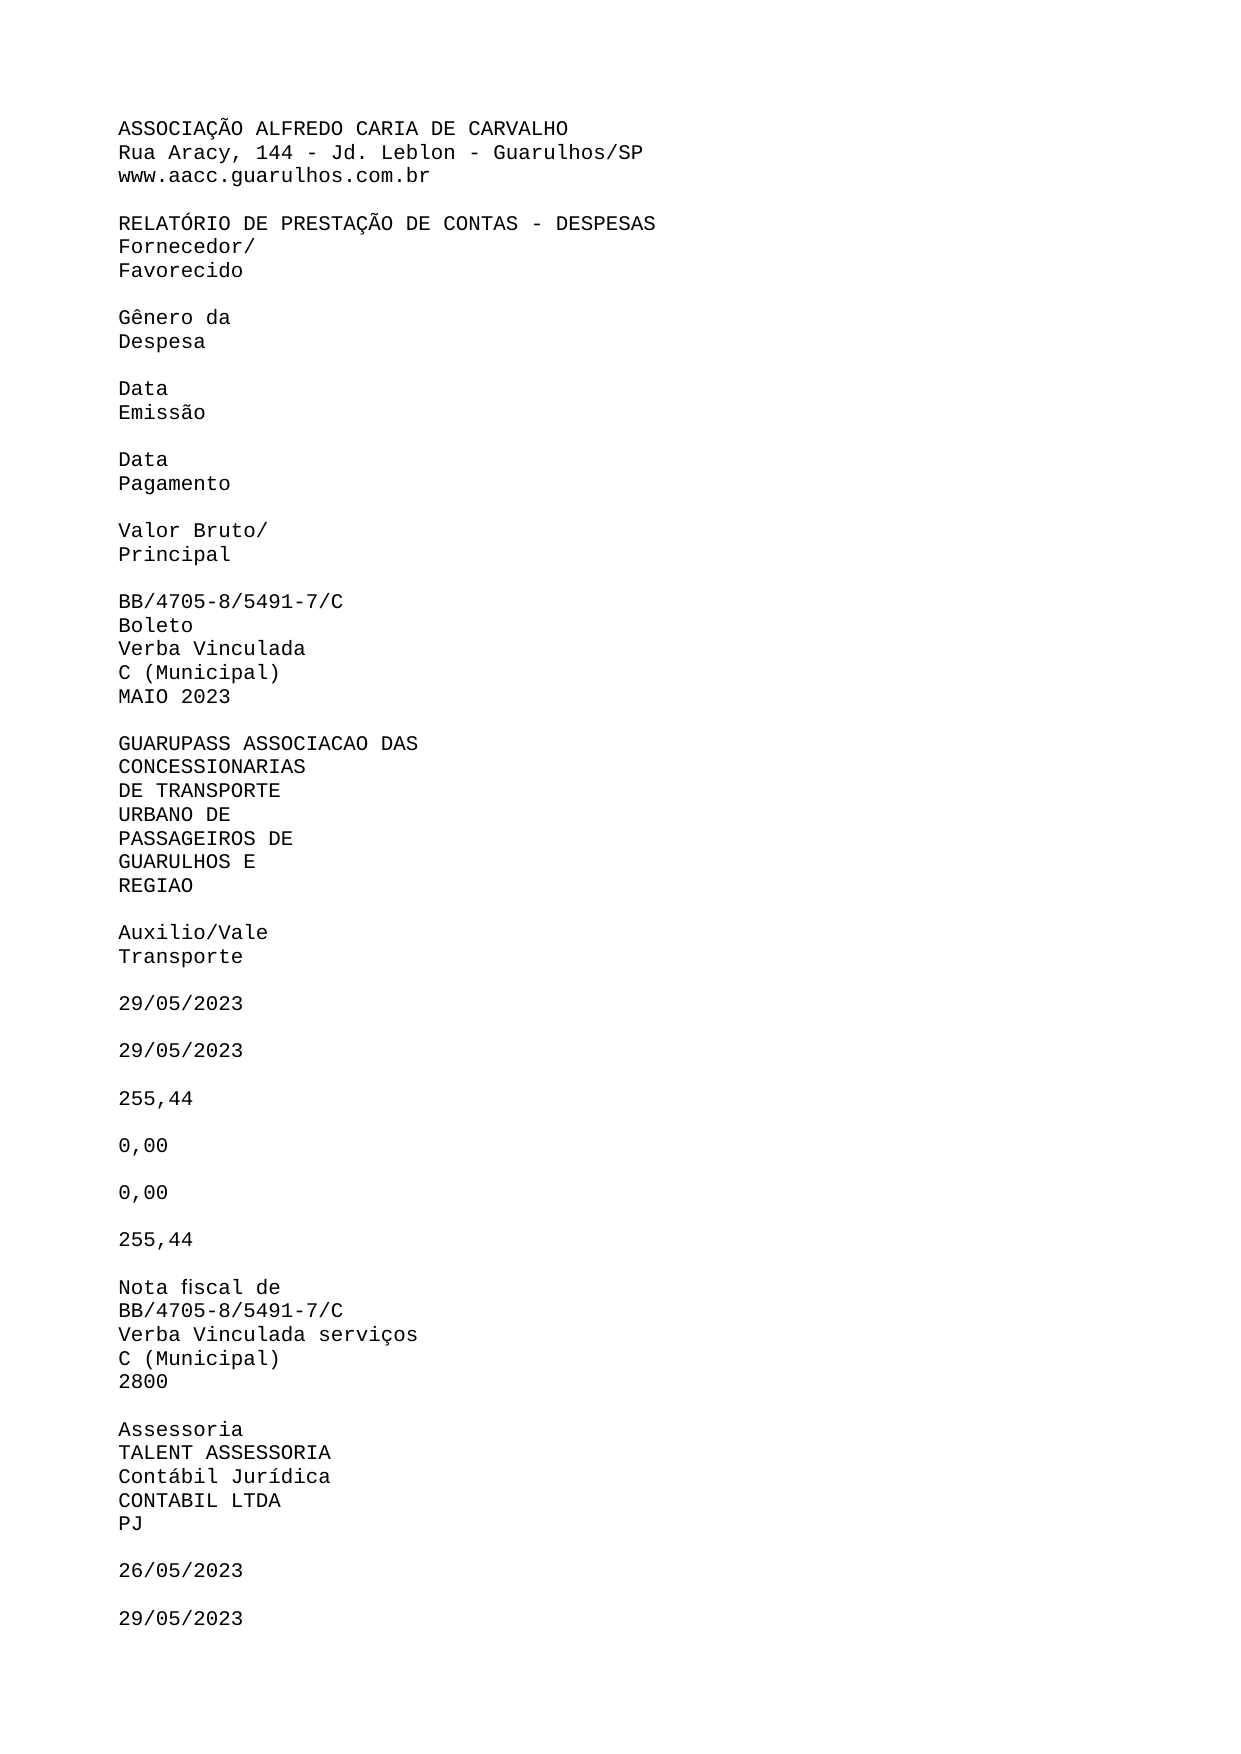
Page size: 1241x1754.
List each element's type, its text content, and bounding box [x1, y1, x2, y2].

text Nota ﬁscal de [118, 1277, 1122, 1300]
text 29/05/2023 [118, 993, 1122, 1017]
text 0,00 [118, 1135, 1122, 1158]
text Principal [118, 544, 1122, 567]
text Data [118, 378, 1122, 402]
text GUARULHOS E [118, 851, 1122, 875]
text Boleto [118, 615, 1122, 638]
text Favorecido [118, 260, 1122, 284]
text Auxilio/Vale [118, 922, 1122, 946]
text GUARUPASS ASSOCIACAO DAS [118, 733, 1122, 757]
text 29/05/2023 [118, 1040, 1122, 1064]
text REGIAO [118, 875, 1122, 898]
text 2800 [118, 1371, 1122, 1395]
text PJ [118, 1513, 1122, 1537]
text Pagamento [118, 473, 1122, 496]
text MAIO 2023 [118, 686, 1122, 709]
text ASSOCIAÇÃO ALFREDO CARIA DE CARVALHO [118, 118, 1122, 142]
text Verba Vinculada serviços [118, 1324, 1122, 1348]
text Verba Vinculada [118, 638, 1122, 662]
text DE TRANSPORTE [118, 780, 1122, 804]
text Rua Aracy, 144 - Jd. Leblon - Guarulhos/SP [118, 142, 1122, 165]
text 0,00 [118, 1182, 1122, 1206]
text Despesa [118, 331, 1122, 354]
text BB/4705-8/5491-7/C [118, 591, 1122, 615]
text C (Municipal) [118, 662, 1122, 686]
text BB/4705-8/5491-7/C [118, 1300, 1122, 1324]
text Contábil Jurídica [118, 1466, 1122, 1489]
text URBANO DE [118, 804, 1122, 827]
text PASSAGEIROS DE [118, 827, 1122, 851]
text 255,44 [118, 1088, 1122, 1111]
text Valor Bruto/ [118, 520, 1122, 544]
text CONTABIL LTDA [118, 1489, 1122, 1513]
text C (Municipal) [118, 1348, 1122, 1371]
text 26/05/2023 [118, 1561, 1122, 1584]
text Gênero da [118, 307, 1122, 331]
text Emissão [118, 402, 1122, 426]
text www.aacc.guarulhos.com.br [118, 165, 1122, 189]
text Transporte [118, 946, 1122, 969]
text Fornecedor/ [118, 236, 1122, 260]
text Assessoria [118, 1419, 1122, 1442]
text 255,44 [118, 1229, 1122, 1253]
text RELATÓRIO DE PRESTAÇÃO DE CONTAS - DESPESAS [118, 213, 1122, 236]
text TALENT ASSESSORIA [118, 1442, 1122, 1466]
text CONCESSIONARIAS [118, 757, 1122, 780]
text Data [118, 449, 1122, 473]
text 29/05/2023 [118, 1608, 1122, 1631]
